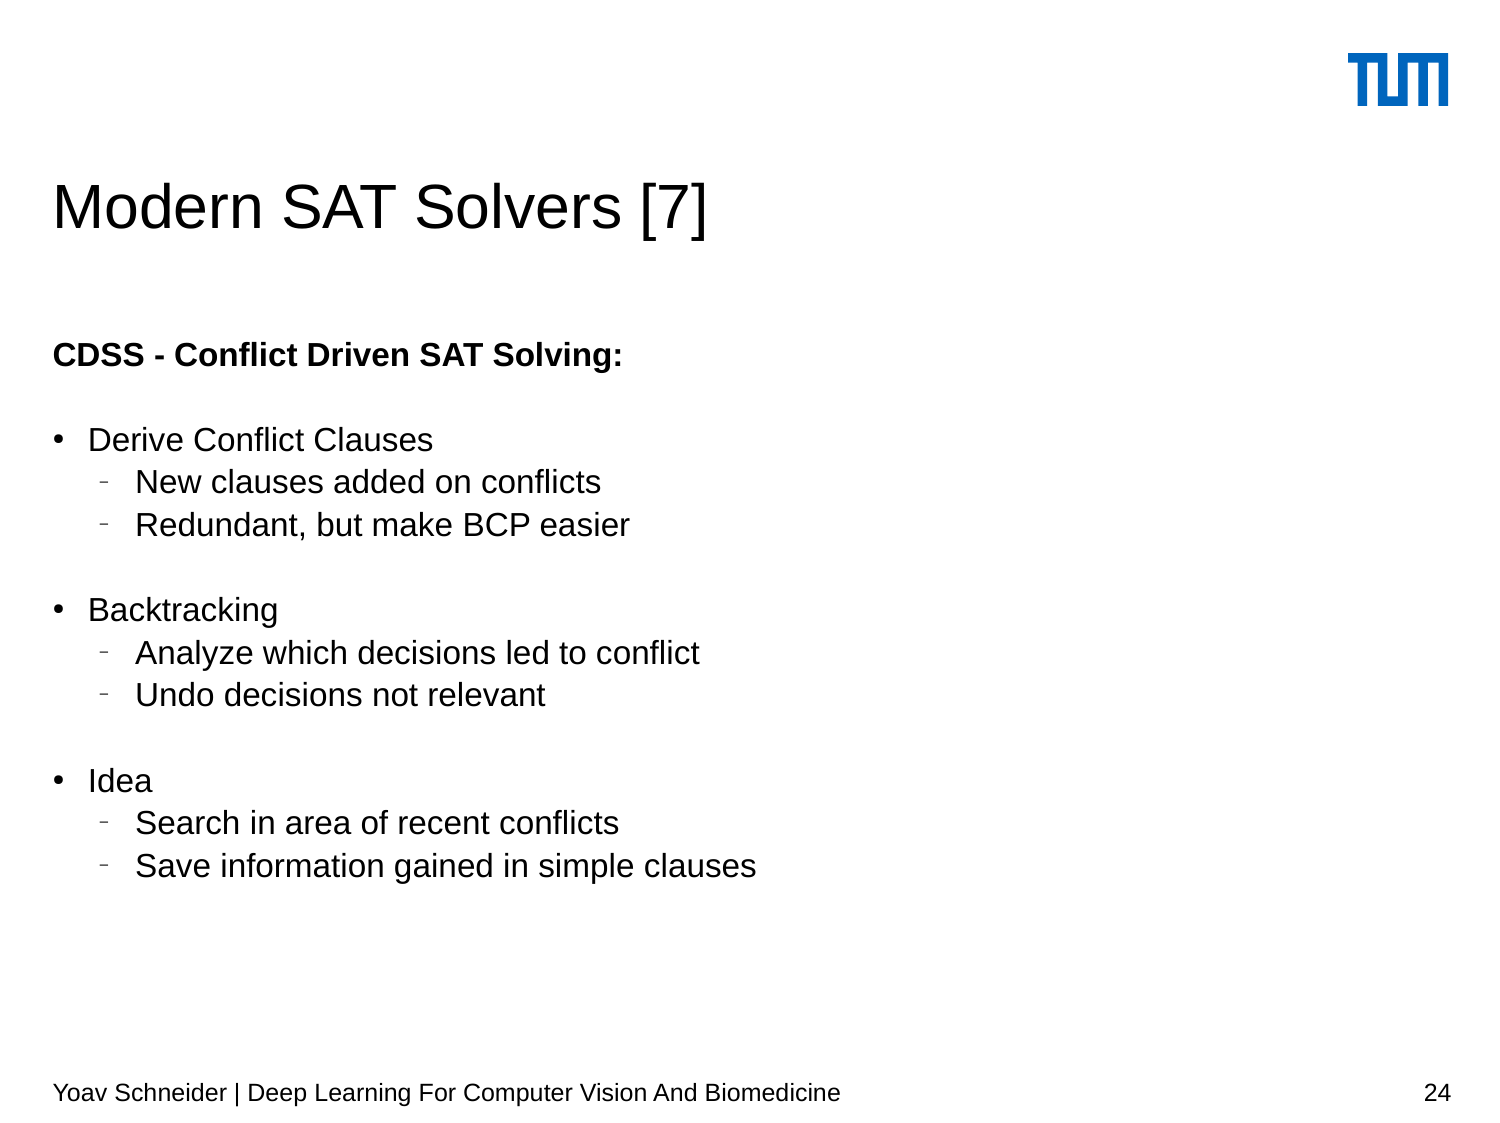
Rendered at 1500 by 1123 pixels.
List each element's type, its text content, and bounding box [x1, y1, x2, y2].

title Modern SAT Solvers [7] [52, 171, 1453, 242]
list CDSS - Conflict Driven SAT Solving: Derive Conflict Clauses New clauses added on conflicts Redundant, but make BCP easier Backtracking Analyze which decisions led to conflict Undo decisions not relevant Idea Search in area of recent conflicts Save information gained in simple clauses [52, 330, 1052, 996]
